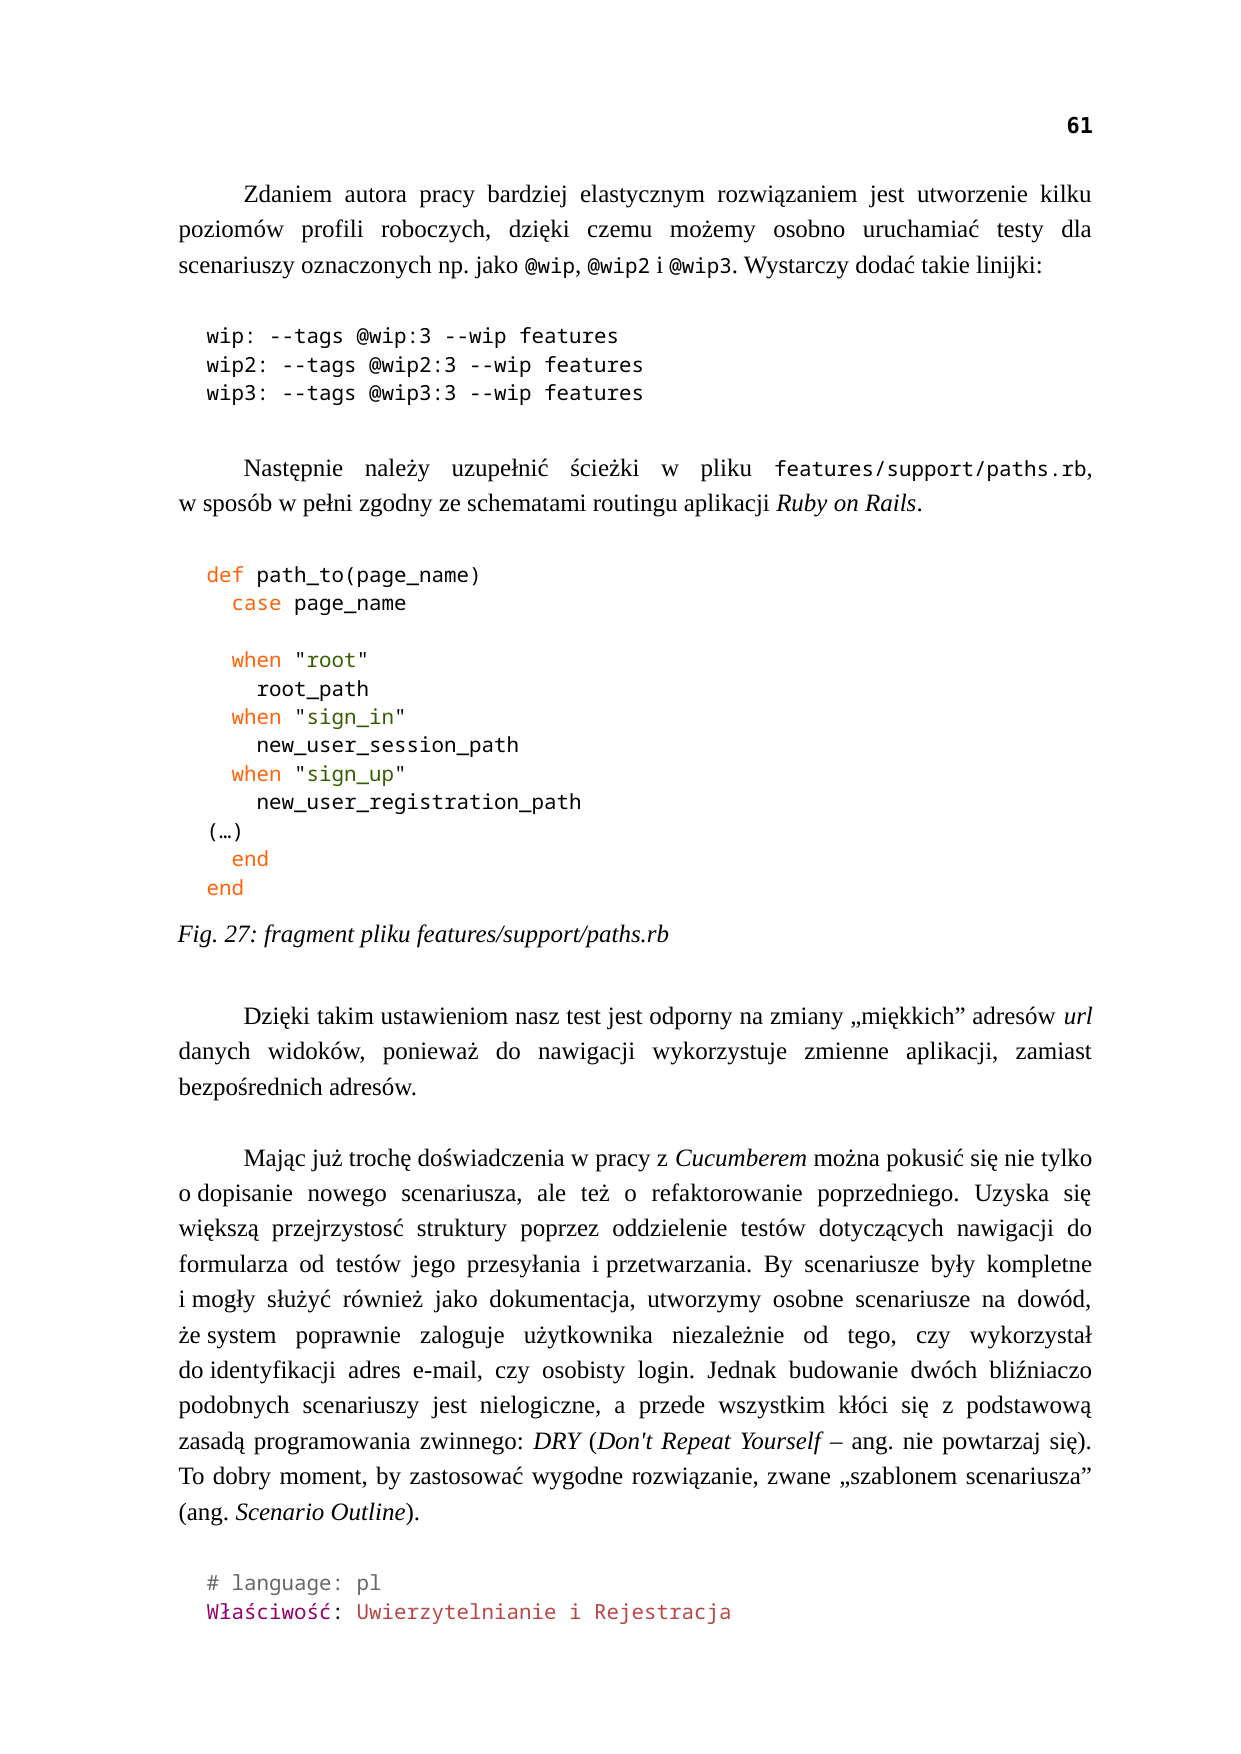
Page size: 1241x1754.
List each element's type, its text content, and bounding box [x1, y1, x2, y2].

text Mając już trochę doświadczenia w pracy z Cucumberem można pokusić się nie tylko o dopisanie nowego scenariusza, ale też o refaktorowanie poprzedniego. Uzyska się większą przejrzystosć struktury poprzez oddzielenie testów dotyczących nawigacji do formularza od testów jego przesyłania i przetwarzania. By scenariusze były kompletne i mogły służyć również jako dokumentacja, utworzymy osobne scenariusze na dowód, że system poprawnie zaloguje użytkownika niezależnie od tego, czy wykorzystał do identyfikacji adres e-mail, czy osobisty login. Jednak budowanie dwóch bliźniaczo podobnych scenariuszy jest nielogiczne, a przede wszystkim kłóci się z podstawową zasadą programowania zwinnego: DRY (Don't Repeat Yourself – ang. nie powtarzaj się). To dobry moment, by zastosować wygodne rozwiązanie, zwane „szablonem scenariusza” (ang. Scenario Outline). [178, 1138, 1093, 1527]
table_header def path_to(page_name) case page_name when "root" root_path when "sign_in" new_user_session_path when "sign_up" new_user_registration_path (…) end end [177, 554, 1093, 907]
text Następnie należy uzupełnić ścieżki w pliku features/support/paths.rb, w sposób w pełni zgodny ze schematami routingu aplikacji Ruby on Rails. [178, 448, 1093, 519]
table_header wip: --tags @wip:3 --wip features wip2: --tags @wip2:3 --wip features wip3: --tags @wip3:3 --wip features [177, 316, 1093, 412]
text Zdaniem autora pracy bardziej elastycznym rozwiązaniem jest utworzenie kilku poziomów profili roboczych, dzięki czemu możemy osobno uruchamiać testy dla scenariuszy oznaczonych np. jako @wip, @wip2 i @wip3. Wystarczy dodać takie linijki: [178, 174, 1093, 280]
text Dzięki takim ustawieniom nasz test jest odporny na zmiany „miękkich” adresów url danych widoków, ponieważ do nawigacji wykorzystuje zmienne aplikacji, zamiast bezpośrednich adresów. [178, 996, 1093, 1102]
table_header # language: pl Właściwość: Uwierzytelnianie i Rejestracja [177, 1563, 1093, 1631]
text Fig. 27: fragment pliku features/support/paths.rb [177, 919, 1093, 948]
